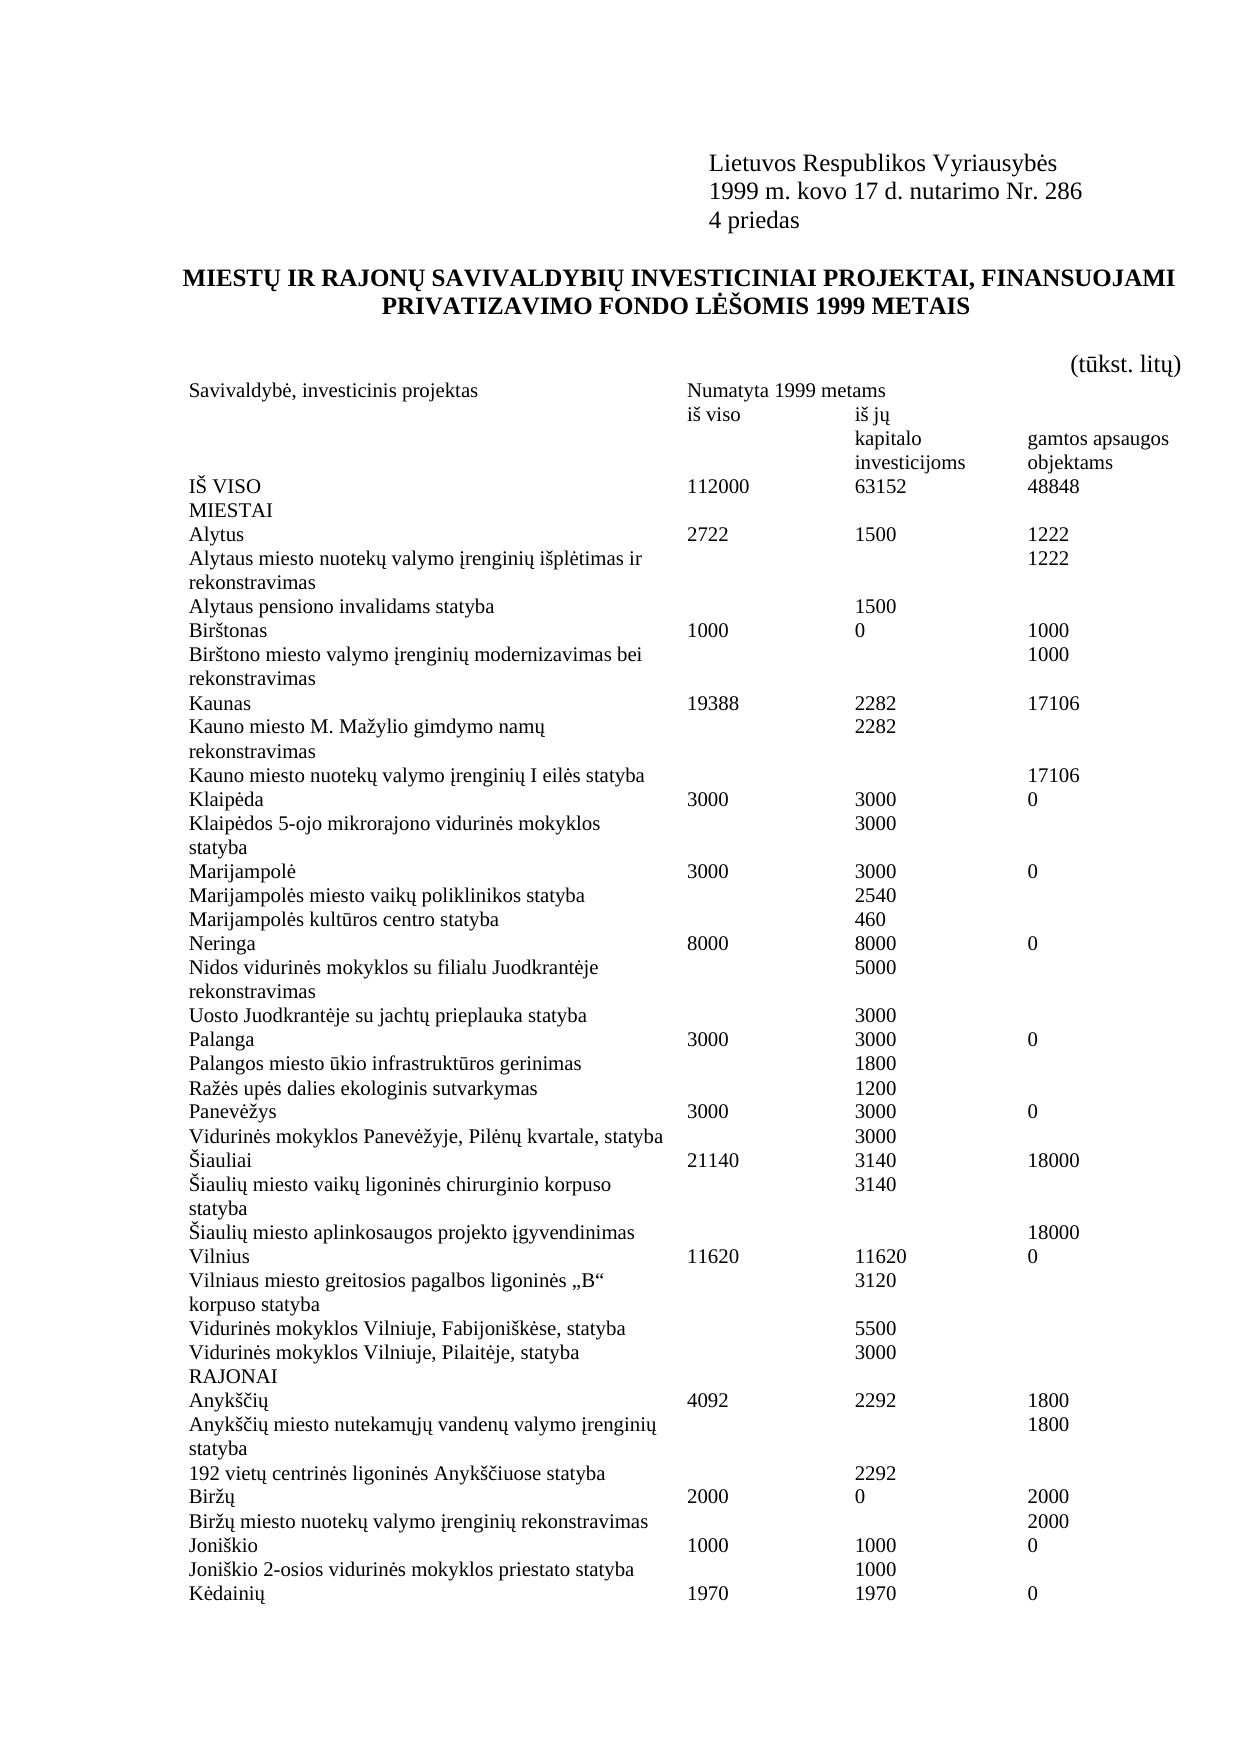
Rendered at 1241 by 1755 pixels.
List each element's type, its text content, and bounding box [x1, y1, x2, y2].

table_cell [676, 1268, 843, 1316]
text 1999 m. kovo 17 d. nutarimo Nr. 286 [177, 176, 1181, 205]
table_cell 3000 [676, 1027, 843, 1051]
table_cell [1016, 715, 1181, 763]
text Lietuvos Respublikos Vyriausybės [177, 148, 1181, 176]
table_cell [843, 1364, 1016, 1388]
table_cell Joniškio [177, 1533, 676, 1557]
table_cell [676, 1364, 843, 1388]
table_cell [843, 1509, 1016, 1533]
text (tūkst. litų) [177, 349, 1181, 378]
table_cell [676, 1124, 843, 1148]
table_cell [843, 1220, 1016, 1244]
table_cell Birštono miesto valymo įrenginių modernizavimas bei rekonstravimas [177, 642, 676, 690]
table_cell 0 [843, 1485, 1016, 1508]
table_cell Vidurinės mokyklos Vilniuje, Fabijoniškėse, statyba [177, 1316, 676, 1340]
table_cell 192 vietų centrinės ligoninės Anykščiuose statyba [177, 1460, 676, 1484]
table_cell 3120 [843, 1268, 1016, 1316]
table_cell 1500 [843, 522, 1016, 546]
table_cell [676, 1051, 843, 1075]
table_cell [1016, 811, 1181, 859]
table_cell 1000 [676, 618, 843, 642]
table_cell Biržų [177, 1485, 676, 1508]
table_cell [843, 546, 1016, 594]
table_cell 3000 [676, 787, 843, 811]
table_cell Vilnius [177, 1244, 676, 1268]
table_cell 2292 [843, 1460, 1016, 1484]
table_cell 63152 [843, 474, 1016, 498]
table_cell Joniškio 2-osios vidurinės mokyklos priestato statyba [177, 1557, 676, 1581]
table_cell Kauno miesto nuotekų valymo įrenginių I eilės statyba [177, 763, 676, 787]
table_cell [676, 642, 843, 690]
table_cell [1016, 907, 1181, 931]
table_cell 1970 [676, 1581, 843, 1605]
table_cell Birštonas [177, 618, 676, 642]
table_cell [1016, 883, 1181, 907]
table_cell 1222 [1016, 522, 1181, 546]
table_header Savivaldybė, investicinis projektas [177, 378, 676, 474]
table_cell [676, 907, 843, 931]
table_cell [1016, 955, 1181, 1003]
table_cell [676, 1316, 843, 1340]
table_cell Uosto Juodkrantėje su jachtų prieplauka statyba [177, 1003, 676, 1027]
table_cell 11620 [843, 1244, 1016, 1268]
table_cell MIESTAI [177, 498, 676, 522]
table_cell [1016, 1557, 1181, 1581]
table_cell 1800 [1016, 1412, 1181, 1460]
table_cell [1016, 1003, 1181, 1027]
table_cell 3000 [843, 811, 1016, 859]
table_cell Šiauliai [177, 1148, 676, 1172]
table_cell [1016, 1364, 1181, 1388]
table_cell [843, 498, 1016, 522]
table_cell Palanga [177, 1027, 676, 1051]
table_cell 17106 [1016, 763, 1181, 787]
table_cell [676, 1075, 843, 1099]
table_cell 21140 [676, 1148, 843, 1172]
table_cell 0 [1016, 1533, 1181, 1557]
table_cell gamtos apsaugos objektams [1016, 426, 1181, 474]
table_cell 3140 [843, 1172, 1016, 1220]
table_cell IŠ VISO [177, 474, 676, 498]
text 4 priedas [177, 205, 1181, 234]
table_cell 18000 [1016, 1220, 1181, 1244]
table_cell Šiaulių miesto aplinkosaugos projekto įgyvendinimas [177, 1220, 676, 1244]
table_cell Anykščių [177, 1388, 676, 1412]
table_cell Marijampolės kultūros centro statyba [177, 907, 676, 931]
table_cell 460 [843, 907, 1016, 931]
table_cell [676, 1003, 843, 1027]
table_cell 3140 [843, 1148, 1016, 1172]
table_cell [676, 715, 843, 763]
table_cell Neringa [177, 931, 676, 955]
table_cell 1000 [1016, 618, 1181, 642]
table_cell [843, 642, 1016, 690]
table_cell 2282 [843, 690, 1016, 714]
table_cell [676, 955, 843, 1003]
table_cell [676, 498, 843, 522]
table_cell iš jų [843, 402, 1181, 426]
table_cell 1000 [676, 1533, 843, 1557]
table_cell [676, 1220, 843, 1244]
table_cell Nidos vidurinės mokyklos su filialu Juodkrantėje rekonstravimas [177, 955, 676, 1003]
table_cell [676, 1509, 843, 1533]
table_cell 3000 [676, 859, 843, 883]
table_cell [676, 594, 843, 618]
table_cell Kaunas [177, 690, 676, 714]
table_cell 3000 [843, 1124, 1016, 1148]
table_cell 2540 [843, 883, 1016, 907]
table_cell [1016, 1316, 1181, 1340]
table_cell 0 [1016, 1100, 1181, 1123]
table_cell 3000 [676, 1100, 843, 1123]
table_cell 3000 [843, 1003, 1016, 1027]
table_cell Alytaus pensiono invalidams statyba [177, 594, 676, 618]
table_cell 1000 [843, 1533, 1016, 1557]
table_cell [1016, 1340, 1181, 1364]
table_cell [1016, 1124, 1181, 1148]
table_cell 0 [1016, 1244, 1181, 1268]
table_cell 2282 [843, 715, 1016, 763]
table_cell 2000 [676, 1485, 843, 1508]
table_cell Vidurinės mokyklos Vilniuje, Pilaitėje, statyba [177, 1340, 676, 1364]
table_cell [843, 763, 1016, 787]
table_cell 0 [1016, 1027, 1181, 1051]
table_cell [676, 1460, 843, 1484]
table_cell Ražės upės dalies ekologinis sutvarkymas [177, 1075, 676, 1099]
table_cell Kauno miesto M. Mažylio gimdymo namų rekonstravimas [177, 715, 676, 763]
table_cell [1016, 1460, 1181, 1484]
table_cell 1000 [1016, 642, 1181, 690]
table_header Numatyta 1999 metams [676, 378, 1181, 402]
table_cell 3000 [843, 1340, 1016, 1364]
table_cell [676, 1172, 843, 1220]
table_cell iš viso [676, 402, 843, 474]
table_cell 3000 [843, 1027, 1016, 1051]
table_cell [676, 811, 843, 859]
table_cell Alytaus miesto nuotekų valymo įrenginių išplėtimas ir rekonstravimas [177, 546, 676, 594]
table_cell 8000 [843, 931, 1016, 955]
table_cell 0 [1016, 859, 1181, 883]
table_cell [676, 1557, 843, 1581]
table_cell RAJONAI [177, 1364, 676, 1388]
table_cell 8000 [676, 931, 843, 955]
table_cell 1800 [843, 1051, 1016, 1075]
table_cell 1500 [843, 594, 1016, 618]
table_cell 2000 [1016, 1485, 1181, 1508]
table_cell Biržų miesto nuotekų valymo įrenginių rekonstravimas [177, 1509, 676, 1533]
table_cell 1222 [1016, 546, 1181, 594]
table_cell Marijampolė [177, 859, 676, 883]
table_cell [1016, 1172, 1181, 1220]
table_cell 5500 [843, 1316, 1016, 1340]
table_cell Šiaulių miesto vaikų ligoninės chirurginio korpuso statyba [177, 1172, 676, 1220]
table_cell [676, 1340, 843, 1364]
text MIESTŲ IR RAJONŲ SAVIVALDYBIŲ INVESTICINIAI PROJEKTAI, FINANSUOJAMI PRIVATIZAVIMO FONDO LĖŠOMIS 1999 METAIS [177, 263, 1181, 320]
table_cell 18000 [1016, 1148, 1181, 1172]
table_cell 0 [1016, 931, 1181, 955]
table_cell 3000 [843, 1100, 1016, 1123]
table_cell 0 [1016, 787, 1181, 811]
table_cell 1200 [843, 1075, 1016, 1099]
table_cell 1970 [843, 1581, 1016, 1605]
table_cell [676, 546, 843, 594]
table_cell Marijampolės miesto vaikų poliklinikos statyba [177, 883, 676, 907]
table_cell kapitalo investicijoms [843, 426, 1016, 474]
table_cell 0 [1016, 1581, 1181, 1605]
table_cell 19388 [676, 690, 843, 714]
table_cell 1000 [843, 1557, 1016, 1581]
table_cell [843, 1412, 1016, 1460]
table_cell [1016, 1268, 1181, 1316]
table_cell 0 [843, 618, 1016, 642]
table_cell 3000 [843, 859, 1016, 883]
table_cell Klaipėda [177, 787, 676, 811]
table_cell Klaipėdos 5-ojo mikrorajono vidurinės mokyklos statyba [177, 811, 676, 859]
table_cell [1016, 498, 1181, 522]
table_cell 2722 [676, 522, 843, 546]
table_cell 1800 [1016, 1388, 1181, 1412]
table_cell Panevėžys [177, 1100, 676, 1123]
table_cell 5000 [843, 955, 1016, 1003]
table_cell 11620 [676, 1244, 843, 1268]
table_cell 112000 [676, 474, 843, 498]
table_cell 48848 [1016, 474, 1181, 498]
table_cell 2292 [843, 1388, 1016, 1412]
table_cell [1016, 1075, 1181, 1099]
table_cell 17106 [1016, 690, 1181, 714]
table_cell [1016, 594, 1181, 618]
table_cell Vilniaus miesto greitosios pagalbos ligoninės „B“ korpuso statyba [177, 1268, 676, 1316]
table_cell Alytus [177, 522, 676, 546]
table_cell 2000 [1016, 1509, 1181, 1533]
table_cell [676, 763, 843, 787]
table_cell Kėdainių [177, 1581, 676, 1605]
table_cell Anykščių miesto nutekamųjų vandenų valymo įrenginių statyba [177, 1412, 676, 1460]
table_cell [1016, 1051, 1181, 1075]
table_cell Vidurinės mokyklos Panevėžyje, Pilėnų kvartale, statyba [177, 1124, 676, 1148]
table_cell [676, 883, 843, 907]
table_cell 4092 [676, 1388, 843, 1412]
table_cell 3000 [843, 787, 1016, 811]
table_cell [676, 1412, 843, 1460]
table_cell Palangos miesto ūkio infrastruktūros gerinimas [177, 1051, 676, 1075]
